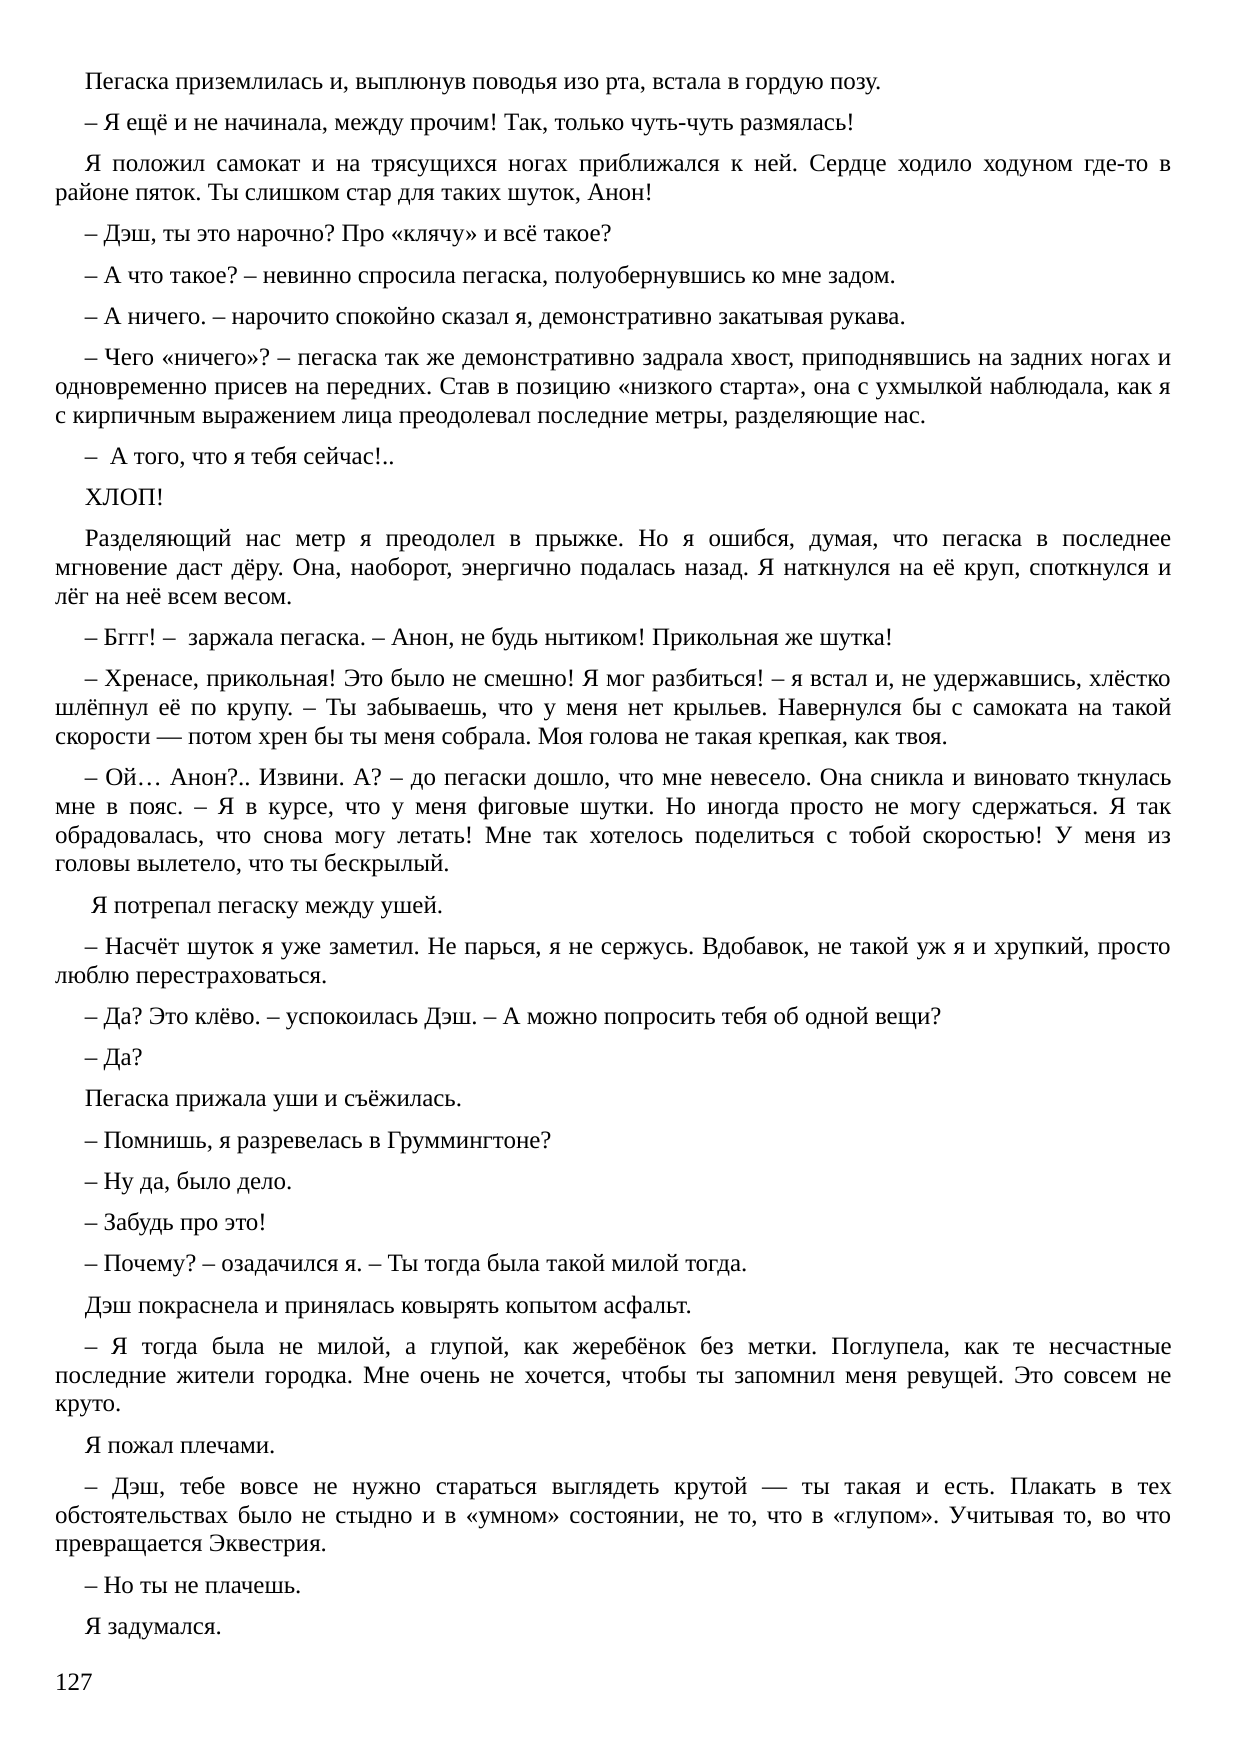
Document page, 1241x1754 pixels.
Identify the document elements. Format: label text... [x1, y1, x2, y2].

text – Хренасе, прикольная! Это было не смешно! Я мог разбиться! – я встал и, не удержавшись, хлёстко шлёпнул её по крупу. – Ты забываешь, что у меня нет крыльев. Навернулся бы с самоката на такой скорости — потом хрен бы ты меня собрала. Моя голова не такая крепкая, как твоя. [55, 663, 1173, 750]
text – Дэш, ты это нарочно? Про «клячу» и всё такое? [55, 218, 1173, 247]
text – Чего «ничего»? – пегаска так же демонстративно задрала хвост, приподнявшись на задних ногах и одновременно присев на передних. Став в позицию «низкого старта», она с ухмылкой наблюдала, как я с кирпичным выражением лица преодолевал последние метры, разделяющие нас. [55, 342, 1173, 428]
text Дэш покраснела и принялась ковырять копытом асфальт. [55, 1290, 1173, 1318]
text Я потрепал пегаску между ушей. [55, 890, 1173, 918]
text – Забудь про это! [55, 1207, 1173, 1236]
text – Дэш, тебе вовсе не нужно стараться выглядеть крутой — ты такая и есть. Плакать в тех обстоятельствах было не стыдно и в «умном» состоянии, не то, что в «глупом». Учитывая то, во что превращается Эквестрия. [55, 1471, 1173, 1557]
text Разделяющий нас метр я преодолел в прыжке. Но я ошибся, думая, что пегаска в последнее мгновение даст дёру. Она, наоборот, энергично подалась назад. Я наткнулся на её круп, споткнулся и лёг на неё всем весом. [55, 523, 1173, 610]
text Пегаска прижала уши и съёжилась. [55, 1083, 1173, 1112]
text Пегаска приземлилась и, выплюнув поводья изо рта, встала в гордую позу. [55, 66, 1173, 95]
text – А ничего. – нарочито спокойно сказал я, демонстративно закатывая рукава. [55, 301, 1173, 330]
text ХЛОП! [55, 482, 1173, 511]
text – Да? Это клёво. – успокоилась Дэш. – А можно попросить тебя об одной вещи? [55, 1001, 1173, 1030]
text – Бггг! – заржала пегаска. – Анон, не будь нытиком! Прикольная же шутка! [55, 622, 1173, 651]
text – Да? [55, 1042, 1173, 1071]
text Я задумался. [55, 1611, 1173, 1640]
text – А того, что я тебя сейчас!.. [55, 441, 1173, 470]
text – А что такое? – невинно спросила пегаска, полуобернувшись ко мне задом. [55, 260, 1173, 288]
text – Ну да, было дело. [55, 1166, 1173, 1195]
text – Насчёт шуток я уже заметил. Не парься, я не сержусь. Вдобавок, не такой уж я и хрупкий, просто люблю перестраховаться. [55, 931, 1173, 988]
text Я положил самокат и на трясущихся ногах приближался к ней. Сердце ходило ходуном где-то в районе пяток. Ты слишком стар для таких шуток, Анон! [55, 148, 1173, 206]
text – Помнишь, я разревелась в Груммингтоне? [55, 1125, 1173, 1153]
text – Я ещё и не начинала, между прочим! Так, только чуть-чуть размялась! [55, 107, 1173, 136]
text – Ой… Анон?.. Извини. А? – до пегаски дошло, что мне невесело. Она сникла и виновато ткнулась мне в пояс. – Я в курсе, что у меня фиговые шутки. Но иногда просто не могу сдержаться. Я так обрадовалась, что снова могу летать! Мне так хотелось поделиться с тобой скоростью! У меня из головы вылетело, что ты бескрылый. [55, 762, 1173, 877]
text Я пожал плечами. [55, 1430, 1173, 1458]
text – Я тогда была не милой, а глупой, как жеребёнок без метки. Поглупела, как те несчастные последние жители городка. Мне очень не хочется, чтобы ты запомнил меня ревущей. Это совсем не круто. [55, 1331, 1173, 1417]
text – Почему? – озадачился я. – Ты тогда была такой милой тогда. [55, 1248, 1173, 1277]
text – Но ты не плачешь. [55, 1570, 1173, 1598]
